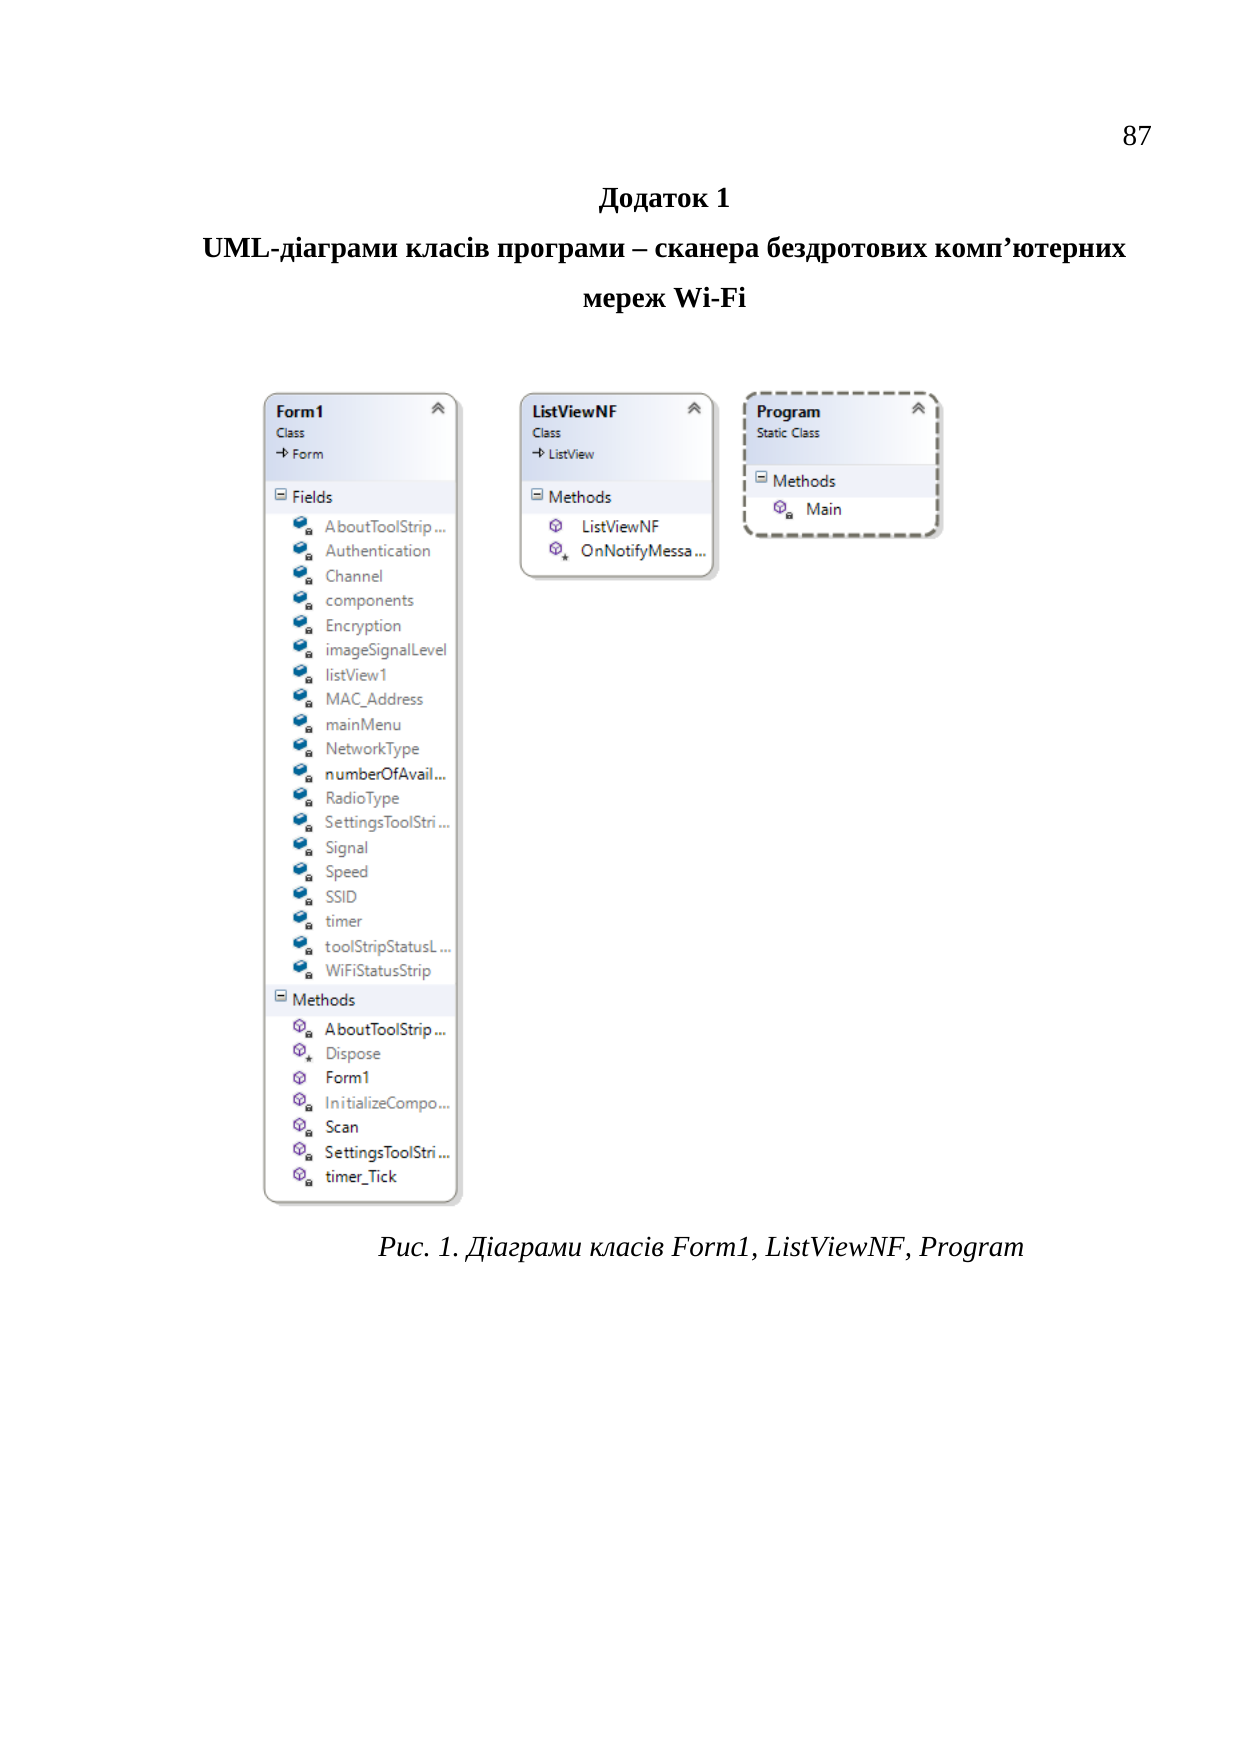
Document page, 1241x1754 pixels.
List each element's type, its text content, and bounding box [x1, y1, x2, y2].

text UML-діаграми класів програми – сканера бездротових комп’ютерних мереж Wi-Fi [177, 230, 1152, 314]
text Додаток 1 [177, 180, 1152, 213]
text Рис. 1. Діаграми класів Form1, ListViewNF, Program [177, 1229, 1152, 1262]
picture [251, 381, 949, 1213]
